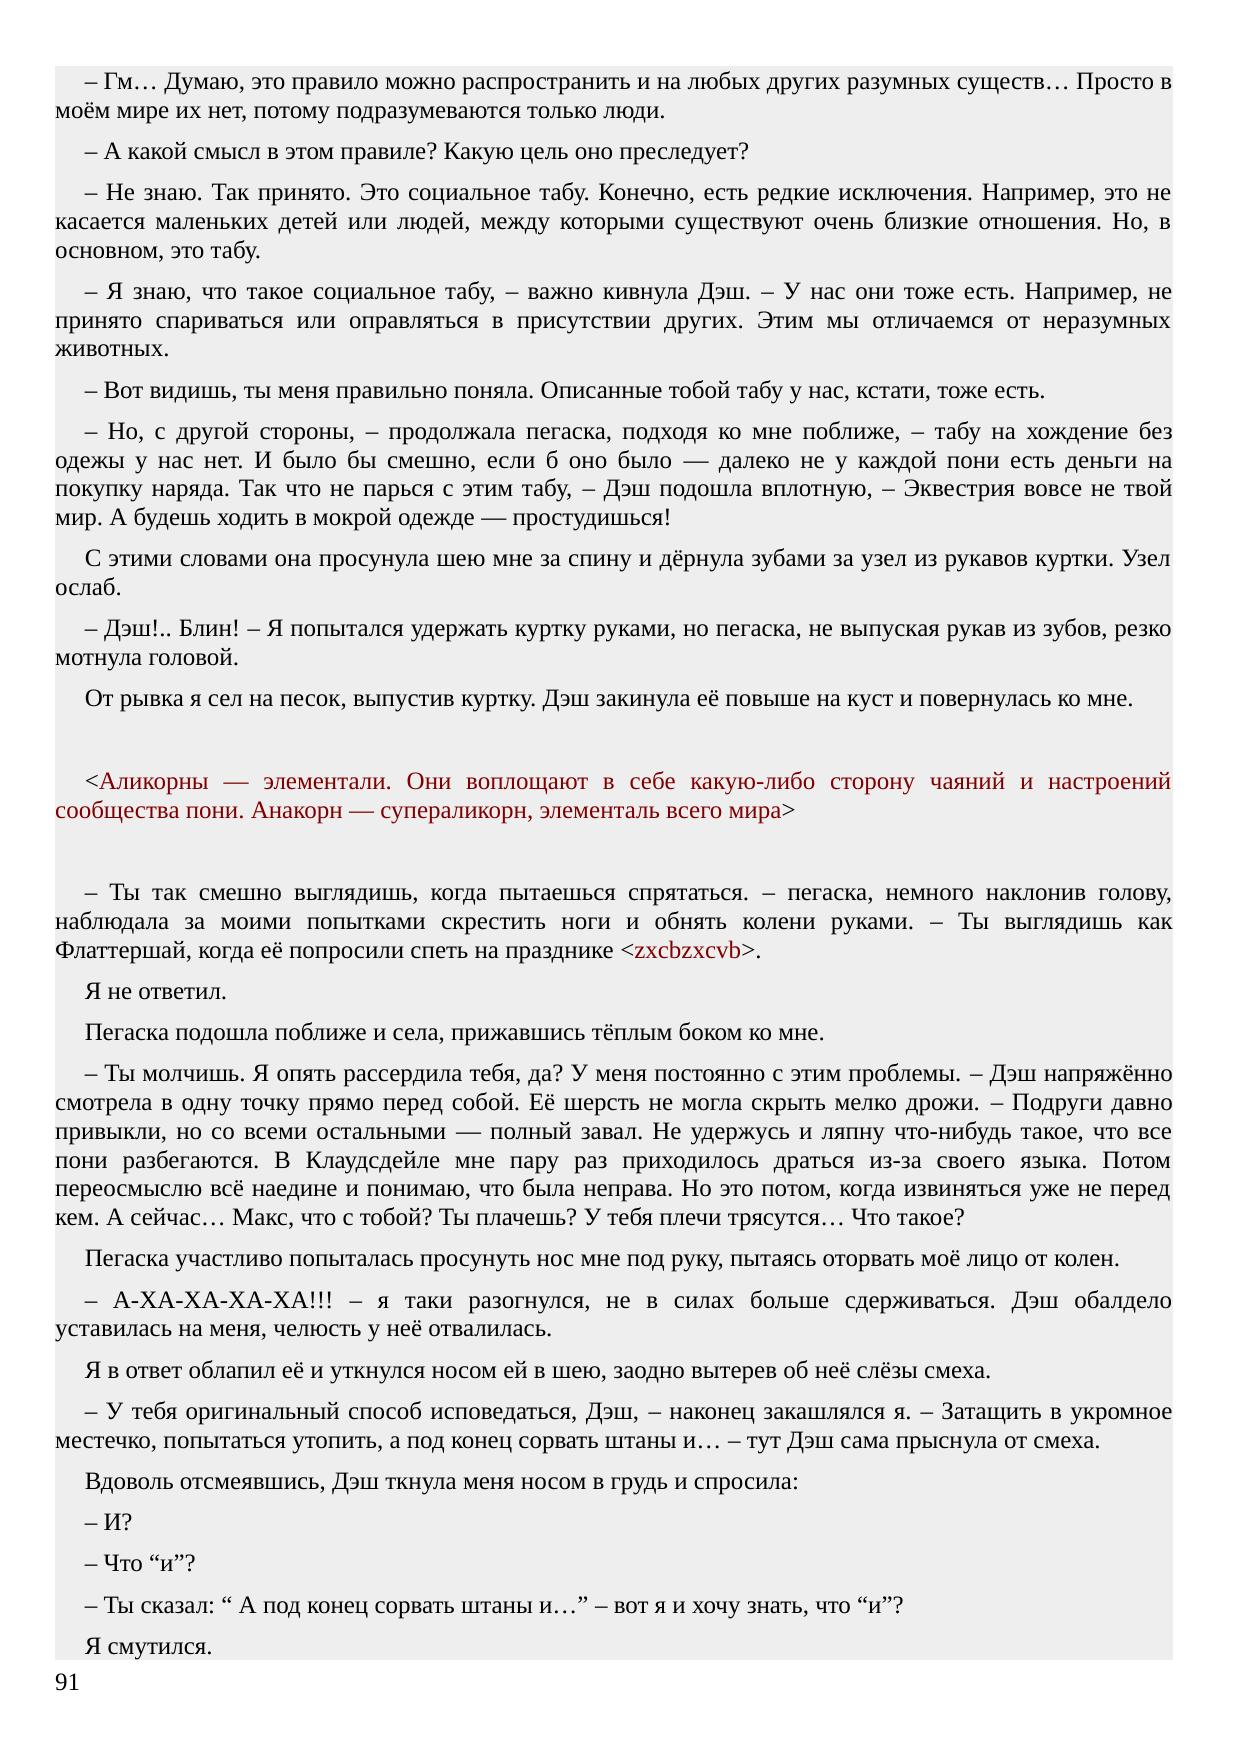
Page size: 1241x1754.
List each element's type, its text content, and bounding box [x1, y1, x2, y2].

text Пегаска подошла поближе и села, прижавшись тёплым боком ко мне. [55, 1017, 1173, 1046]
text С этими словами она просунула шею мне за спину и дёрнула зубами за узел из рукавов куртки. Узел ослаб. [55, 543, 1173, 601]
text – Но, с другой стороны, – продолжала пегаска, подходя ко мне поближе, – табу на хождение без одежы у нас нет. И было бы смешно, если б оно было — далеко не у каждой пони есть деньги на покупку наряда. Так что не парься с этим табу, – Дэш подошла вплотную, – Эквестрия вовсе не твой мир. А будешь ходить в мокрой одежде — простудишься! [55, 416, 1173, 531]
text Вдоволь отсмеявшись, Дэш ткнула меня носом в грудь и спросила: [55, 1466, 1173, 1495]
text Я в ответ облапил её и уткнулся носом ей в шею, заодно вытерев об неё слёзы смеха. [55, 1355, 1173, 1383]
text – Не знаю. Так принято. Это социальное табу. Конечно, есть редкие исключения. Например, это не касается маленьких детей или людей, между которыми существуют очень близкие отношения. Но, в основном, это табу. [55, 177, 1173, 263]
text – А какой смысл в этом правиле? Какую цель оно преследует? [55, 136, 1173, 165]
text – Что “и”? [55, 1548, 1173, 1577]
text Пегаска участливо попыталась просунуть нос мне под руку, пытаясь оторвать моё лицо от колен. [55, 1243, 1173, 1272]
text <Аликорны — элементали. Они воплощают в себе какую-либо сторону чаяний и настроений сообщества пони. Анакорн — супераликорн, элементаль всего мира> [55, 766, 1173, 823]
text От рывка я сел на песок, выпустив куртку. Дэш закинула её повыше на куст и повернулась ко мне. [55, 683, 1173, 712]
text – Гм… Думаю, это правило можно распространить и на любых других разумных существ… Просто в моём мире их нет, потому подразумеваются только люди. [55, 66, 1173, 123]
text Я не ответил. [55, 976, 1173, 1005]
text Я смутился. [55, 1631, 1173, 1660]
text – Дэш!.. Блин! – Я попытался удержать куртку руками, но пегаска, не выпуская рукав из зубов, резко мотнула головой. [55, 613, 1173, 671]
text – Ты сказал: “ А под конец сорвать штаны и…” – вот я и хочу знать, что “и”? [55, 1590, 1173, 1618]
text – Я знаю, что такое социальное табу, – важно кивнула Дэш. – У нас они тоже есть. Например, не принято спариваться или оправляться в присутствии других. Этим мы отличаемся от неразумных животных. [55, 276, 1173, 362]
text – Ты так смешно выглядишь, когда пытаешься спрятаться. – пегаска, немного наклонив голову, наблюдала за моими попытками скрестить ноги и обнять колени руками. – Ты выглядишь как Флаттершай, когда её попросили спеть на празднике <zxcbzxcvb>. [55, 877, 1173, 963]
text – Вот видишь, ты меня правильно поняла. Описанные тобой табу у нас, кстати, тоже есть. [55, 375, 1173, 403]
text – И? [55, 1507, 1173, 1536]
text – А-ХА-ХА-ХА-ХА!!! – я таки разогнулся, не в силах больше сдерживаться. Дэш обалдело уставилась на меня, челюсть у неё отвалилась. [55, 1285, 1173, 1342]
text – Ты молчишь. Я опять рассердила тебя, да? У меня постоянно с этим проблемы. – Дэш напряжённо смотрела в одну точку прямо перед собой. Её шерсть не могла скрыть мелко дрожи. – Подруги давно привыкли, но со всеми остальными — полный завал. Не удержусь и ляпну что-нибудь такое, что все пони разбегаются. В Клаудсдейле мне пару раз приходилось драться из-за своего языка. Потом переосмыслю всё наедине и понимаю, что была неправа. Но это потом, когда извиняться уже не перед кем. А сейчас… Макс, что с тобой? Ты плачешь? У тебя плечи трясутся… Что такое? [55, 1058, 1173, 1231]
text – У тебя оригинальный способ исповедаться, Дэш, – наконец закашлялся я. – Затащить в укромное местечко, попытаться утопить, а под конец сорвать штаны и… – тут Дэш сама прыснула от смеха. [55, 1396, 1173, 1453]
